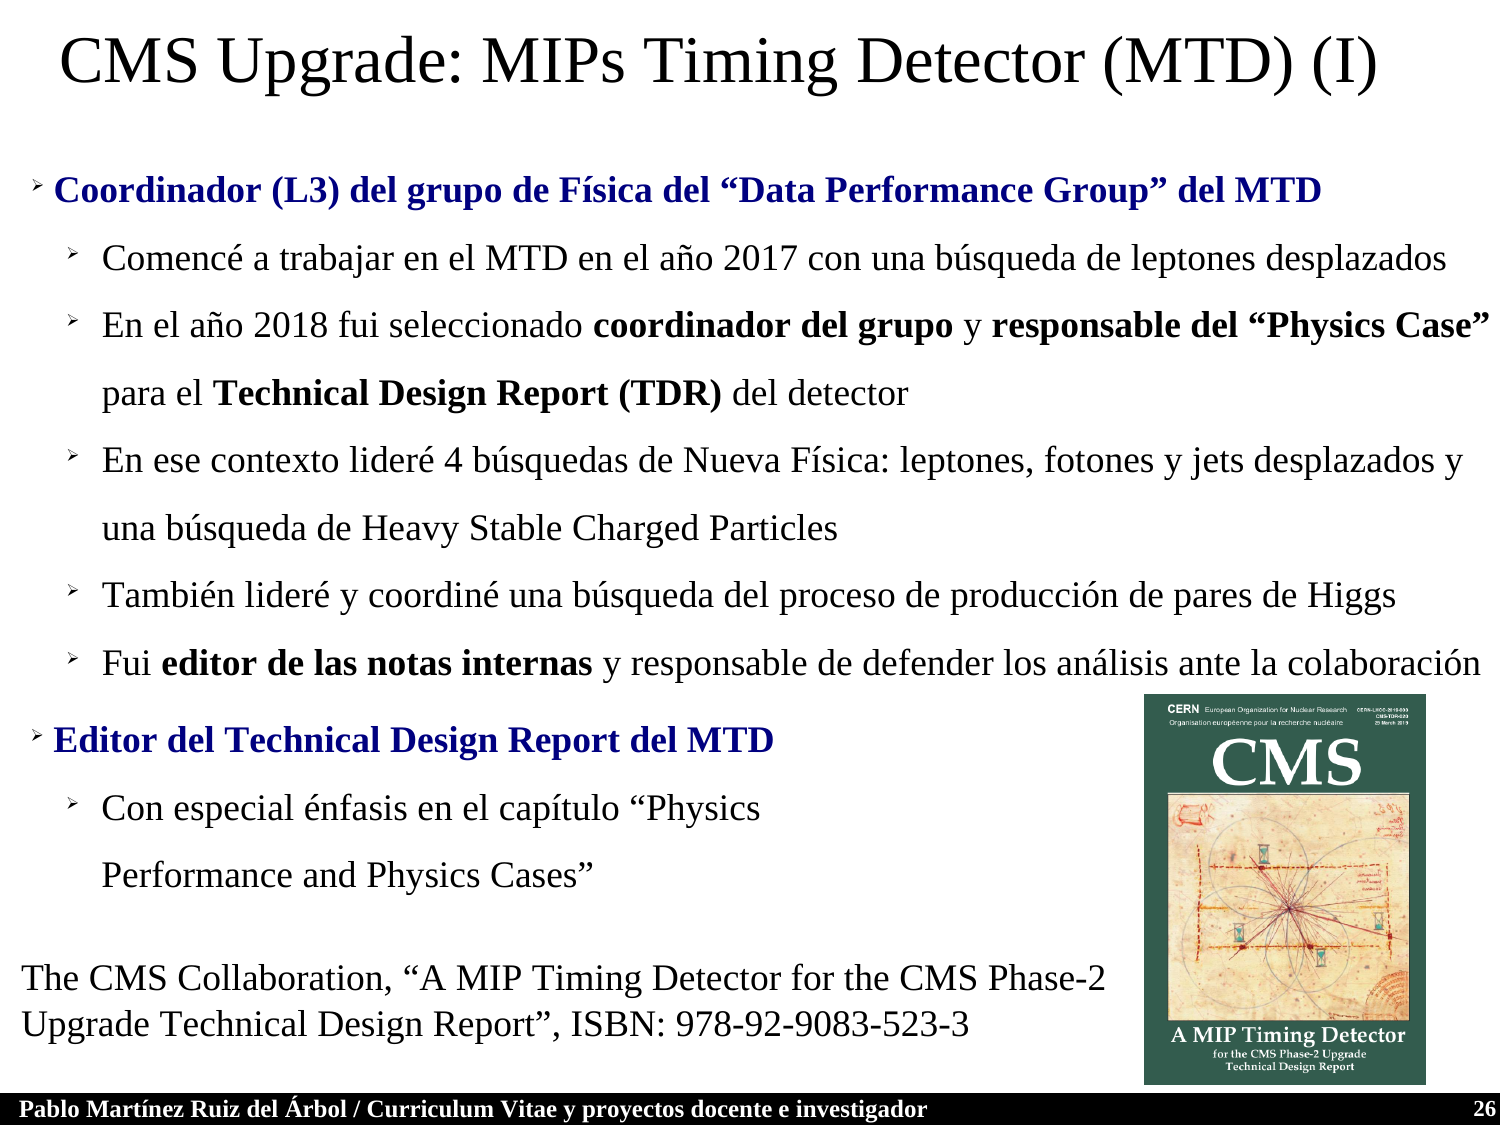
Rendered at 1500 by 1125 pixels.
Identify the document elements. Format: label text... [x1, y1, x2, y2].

text_box The CMS Collaboration, “A MIP Timing Detector for the CMS Phase-2 Upgrade Technical Design Report”, ISBN: 978-92-9083-523-3 [6, 945, 1145, 1098]
picture [1144, 694, 1426, 1085]
text_box Editor del Technical Design Report del MTD Con especial énfasis en el capítulo “Physics Performance and Physics Cases” [11, 680, 901, 931]
text_box CMS Upgrade: MIPs Timing Detector (MTD) (I) [14, 7, 1426, 115]
text_box Coordinador (L3) del grupo de Física del “Data Performance Group” del MTD Comencé a trabajar en el MTD en el año 2017 con una búsqueda de leptones desplazados En el año 2018 fui seleccionado coordinador del grupo y responsable del “Physics Case” para el Technical Design Report (TDR) del detector En ese contexto lideré 4 búsquedas de Nueva Física: leptones, fotones y jets desplazados y una búsqueda de Heavy Stable Charged Particles También lideré y coordiné una búsqueda del proceso de producción de pares de Higgs Fui editor de las notas internas y responsable de defender los análisis ante la colaboración [11, 130, 1500, 661]
